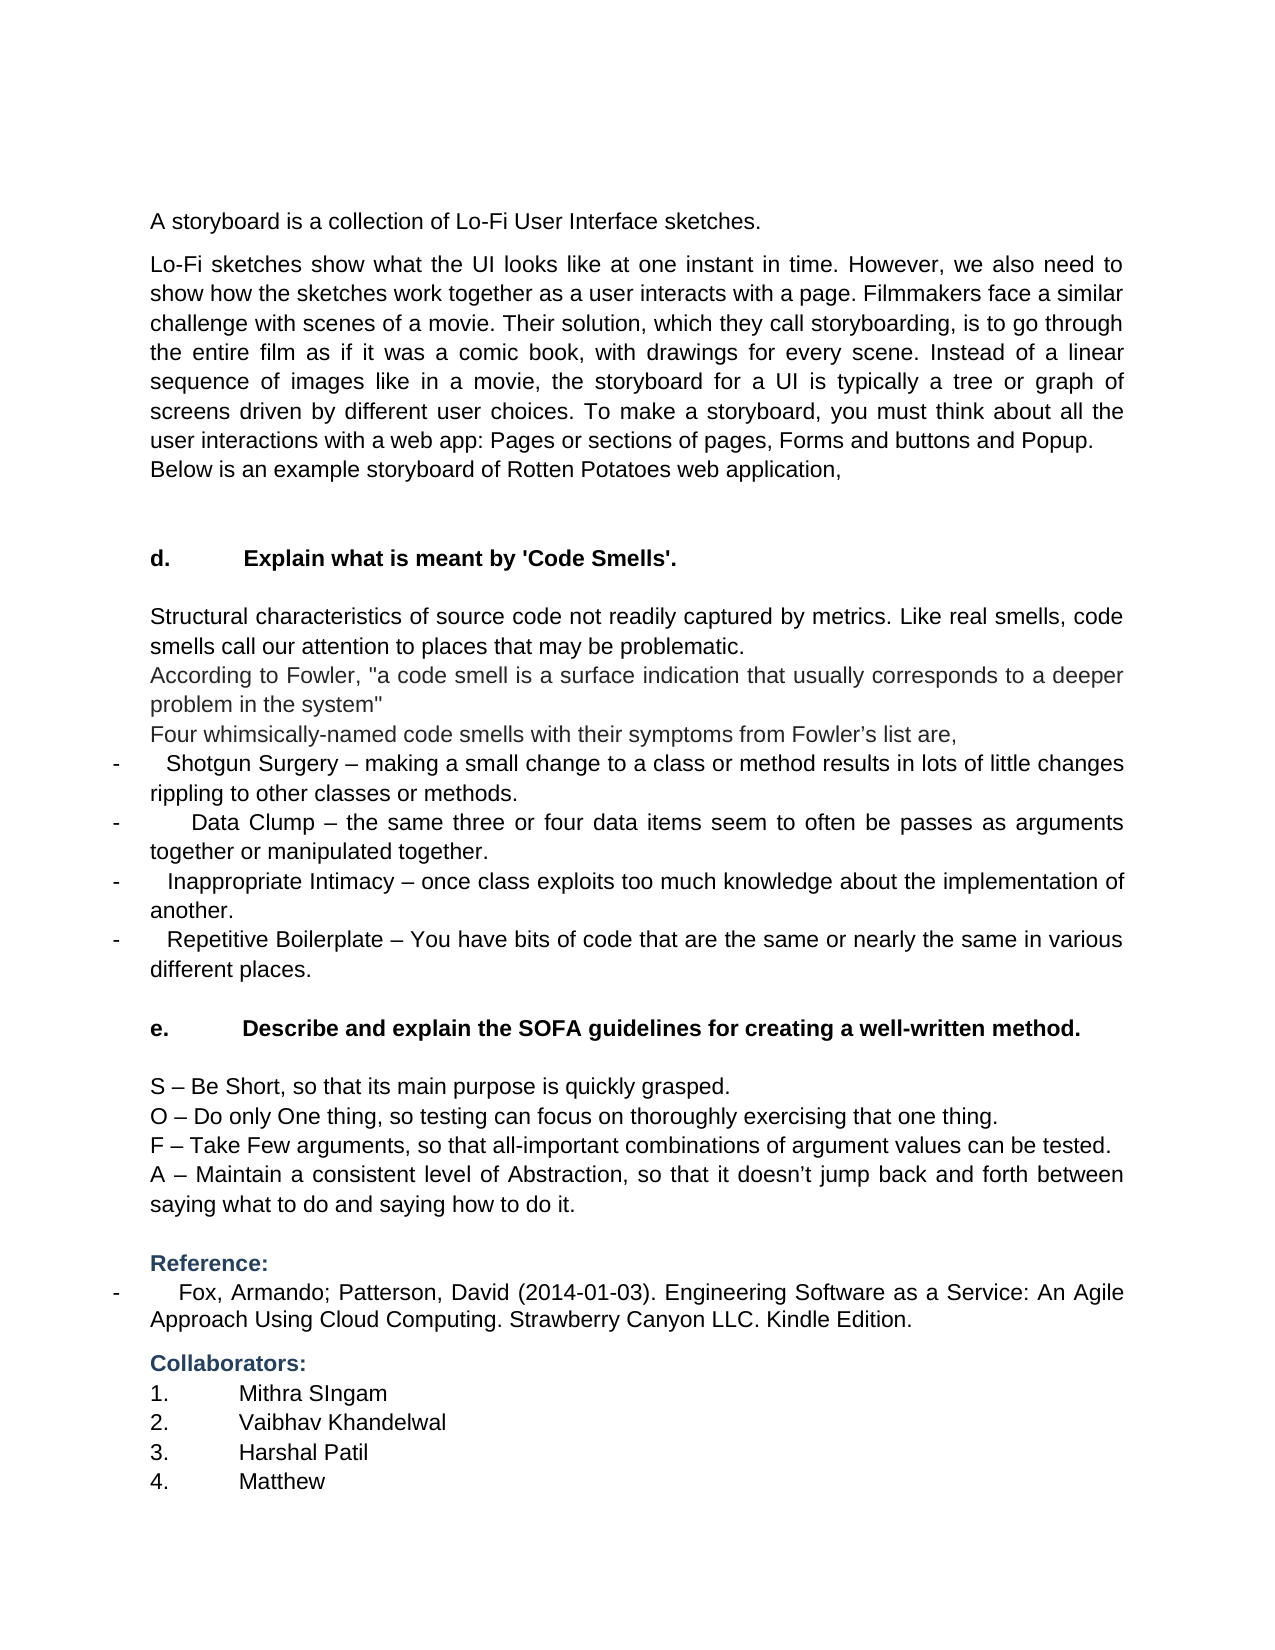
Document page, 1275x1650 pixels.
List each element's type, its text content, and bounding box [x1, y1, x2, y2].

text - Repetitive Boilerplate – You have bits of code that are the same or nearly the same in various different places. [112, 927, 1125, 982]
text Structural characteristics of source code not readily captured by metrics. Like real smells, code smells call our attention to places that may be problematic. [150, 604, 1125, 659]
text Four whimsically-named code smells with their symptoms from Fowler’s list are, [150, 722, 1125, 747]
text - Shotgun Surgery – making a small change to a class or method results in lots of little changes rippling to other classes or methods. [112, 751, 1125, 806]
text d. Explain what is meant by 'Code Smells'. [150, 545, 1125, 571]
text - Fox, Armando; Patterson, David (2014-01-03). Engineering Software as a Service: An Agile Approach Using Cloud Computing. Strawberry Canyon LLC. Kindle Edition. [112, 1280, 1125, 1333]
text - Data Clump – the same three or four data items seem to often be passes as arguments together or manipulated together. [112, 810, 1125, 865]
text e. Describe and explain the SOFA guidelines for creating a well-written method. [150, 1015, 1125, 1041]
text According to Fowler, "a code smell is a surface indication that usually corresponds to a deeper problem in the system" [150, 663, 1125, 718]
text Reference: [150, 1250, 1125, 1276]
text - Inappropriate Intimacy – once class exploits too much knowledge about the implementation of another. [112, 868, 1125, 923]
text Below is an example storyboard of Rotten Potatoes web application, [150, 457, 1125, 483]
text O – Do only One thing, so testing can focus on thoroughly exercising that one thing. [150, 1103, 1125, 1129]
text F – Take Few arguments, so that all-important combinations of argument values can be tested. [150, 1133, 1125, 1158]
text A storyboard is a collection of Lo-Fi User Interface sketches. [150, 209, 1125, 234]
text Collaborators: [150, 1351, 1125, 1377]
text S – Be Short, so that its main purpose is quickly grasped. [150, 1074, 1125, 1100]
text 3. Harshal Patil [150, 1439, 1125, 1465]
text 2. Vaibhav Khandelwal [150, 1410, 1125, 1436]
text 4. Matthew [150, 1469, 1125, 1494]
text A – Maintain a consistent level of Abstraction, so that it doesn’t jump back and forth between saying what to do and saying how to do it. [150, 1162, 1125, 1217]
text 1. Mithra SIngam [150, 1381, 1125, 1406]
text Lo-Fi sketches show what the UI looks like at one instant in time. However, we also need to show how the sketches work together as a user interacts with a page. Filmmakers face a similar challenge with scenes of a movie. Their solution, which they call storyboarding, is to go through the entire film as if it was a comic book, with drawings for every scene. Instead of a linear sequence of images like in a movie, the storyboard for a UI is typically a tree or graph of screens driven by different user choices. To make a storyboard, you must think about all the user interactions with a web app: Pages or sections of pages, Forms and buttons and Popup. [150, 252, 1125, 453]
